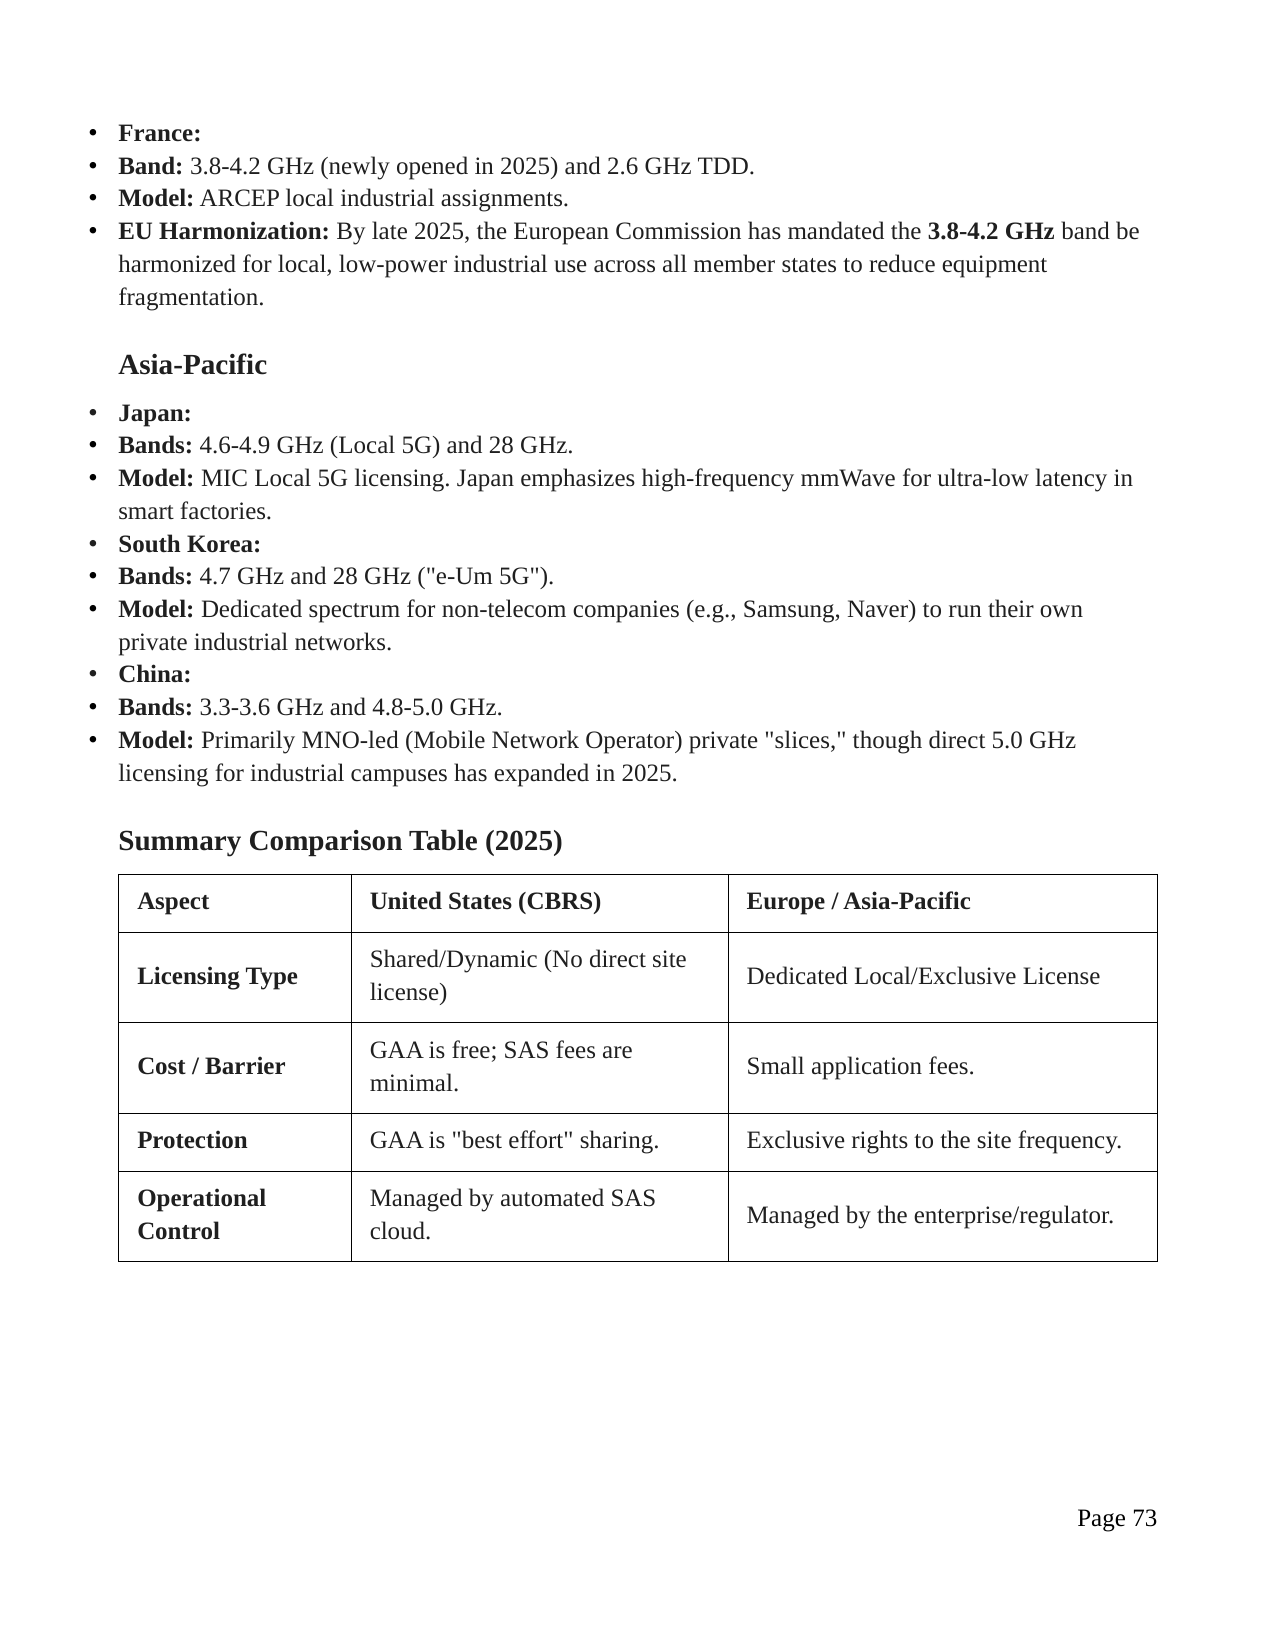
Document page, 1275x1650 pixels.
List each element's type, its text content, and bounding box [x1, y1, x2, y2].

list Bands: 3.3-3.6 GHz and 4.8-5.0 GHz. [89, 692, 1157, 721]
table_header United States (CBRS) [352, 875, 728, 932]
table_cell Exclusive rights to the site frequency. [729, 1114, 1157, 1171]
table_cell Cost / Barrier [119, 1023, 351, 1113]
table_cell Operational Control [119, 1172, 351, 1261]
list Bands: 4.6-4.9 GHz (Local 5G) and 28 GHz. [89, 431, 1157, 459]
list Model: MIC Local 5G licensing. Japan emphasizes high-frequency mmWave for ultra-low latency in smart factories. [89, 463, 1157, 525]
list Model: ARCEP local industrial assignments. [89, 183, 1157, 212]
table_header Aspect [119, 875, 351, 932]
list China: [89, 659, 1157, 688]
subtitle Summary Comparison Table (2025) [118, 823, 1157, 857]
list Model: Dedicated spectrum for non-telecom companies (e.g., Samsung, Naver) to run their own private industrial networks. [89, 594, 1157, 656]
list Japan: [89, 398, 1157, 427]
list France: [89, 118, 1157, 147]
table_cell Licensing Type [119, 933, 351, 1022]
table_cell Shared/Dynamic (No direct site license) [352, 933, 728, 1022]
table_cell Dedicated Local/Exclusive License [729, 933, 1157, 1022]
list Bands: 4.7 GHz and 28 GHz ("e-Um 5G"). [89, 561, 1157, 590]
table_cell Protection [119, 1114, 351, 1171]
subtitle Asia-Pacific [118, 347, 1157, 381]
list Band: 3.8-4.2 GHz (newly opened in 2025) and 2.6 GHz TDD. [89, 151, 1157, 179]
list EU Harmonization: By late 2025, the European Commission has mandated the 3.8-4.2 GHz band be harmonized for local, low-power industrial use across all member states to reduce equipment fragmentation. [89, 216, 1157, 310]
table_cell GAA is "best effort" sharing. [352, 1114, 728, 1171]
list Model: Primarily MNO-led (Mobile Network Operator) private "slices," though direct 5.0 GHz licensing for industrial campuses has expanded in 2025. [89, 725, 1157, 786]
list South Korea: [89, 529, 1157, 557]
table_cell Small application fees. [729, 1023, 1157, 1113]
table_header Europe / Asia-Pacific [729, 875, 1157, 932]
table_cell Managed by automated SAS cloud. [352, 1172, 728, 1261]
table_cell Managed by the enterprise/regulator. [729, 1172, 1157, 1261]
table_cell GAA is free; SAS fees are minimal. [352, 1023, 728, 1113]
